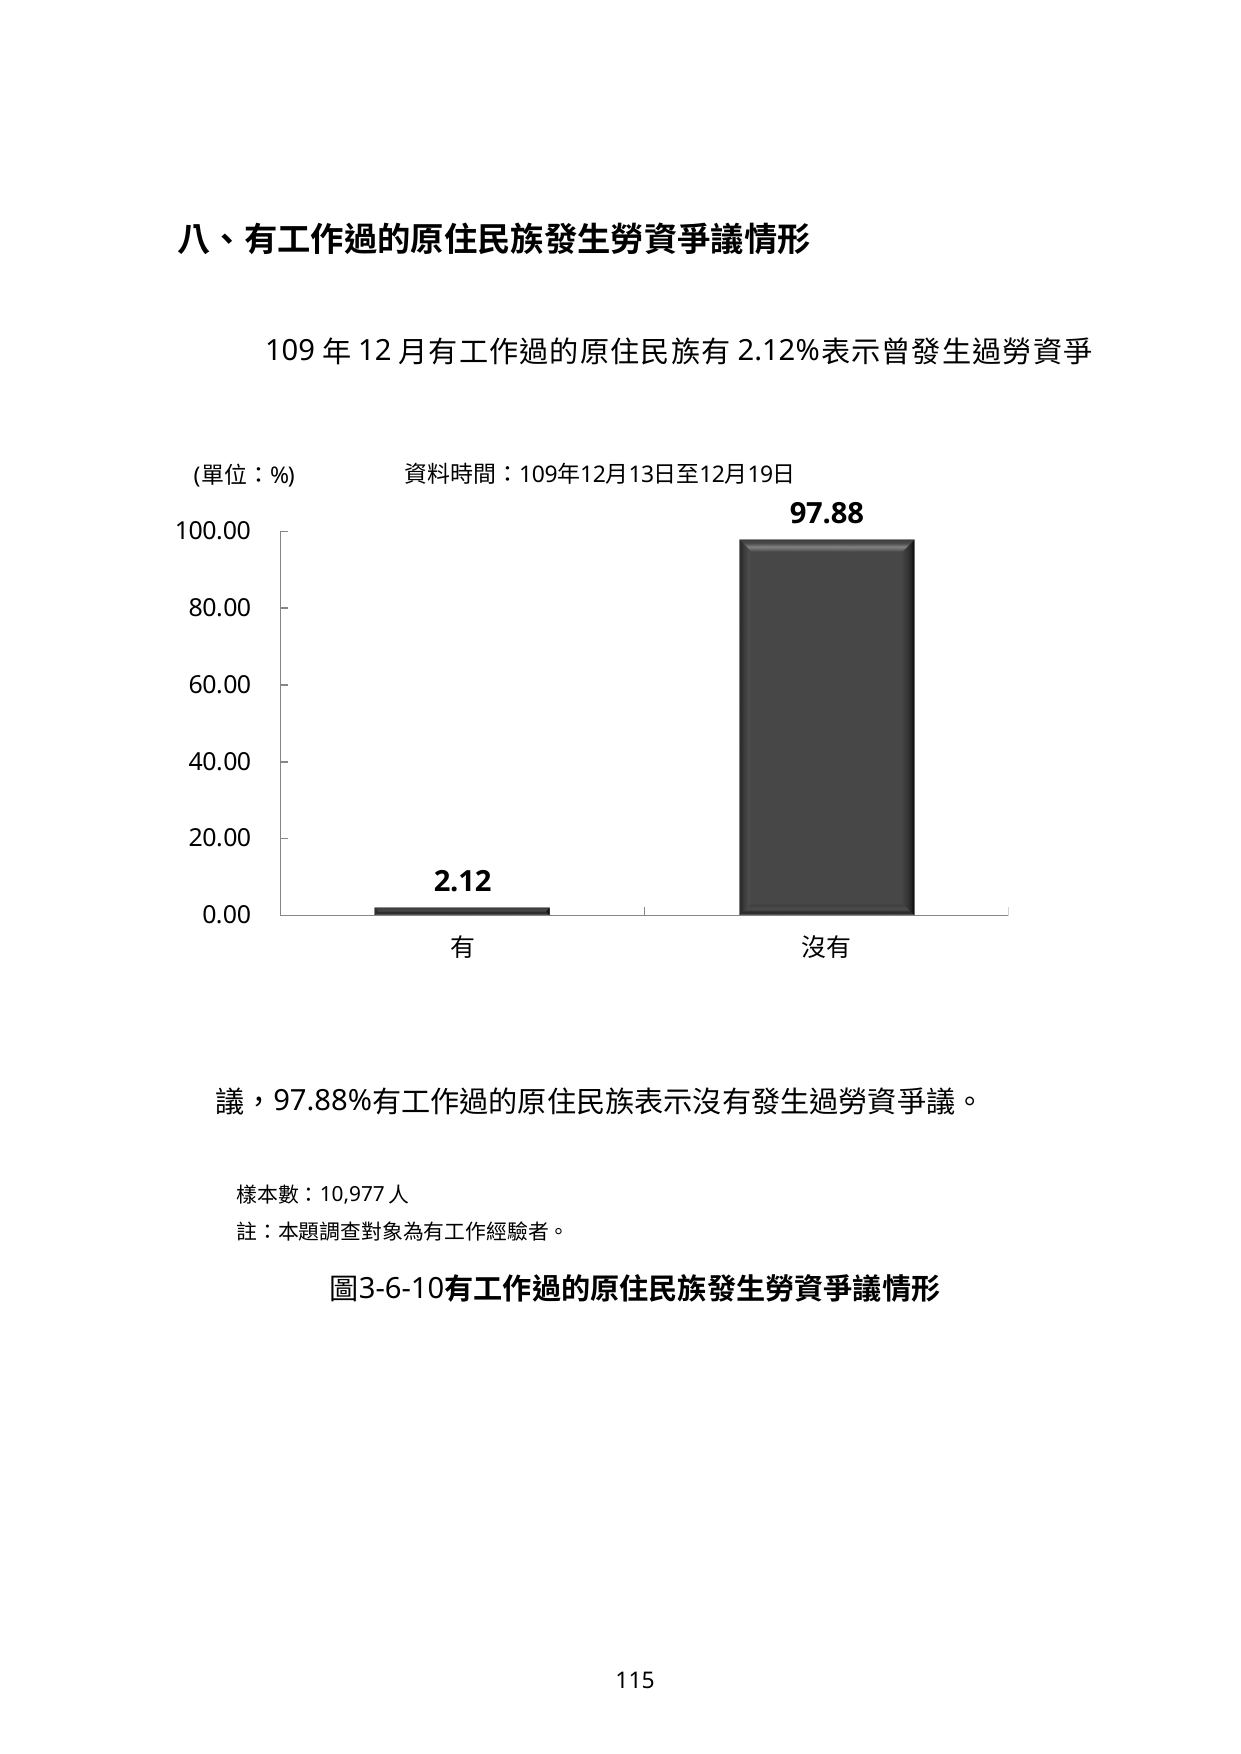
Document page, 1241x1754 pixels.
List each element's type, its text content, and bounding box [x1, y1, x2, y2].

text 註：本題調查對象為有工作經驗者。 [236, 1206, 1092, 1243]
text 109年12月有工作過的原住民族有2.12%表示曾發生過勞資爭議，97.88%有工作過的原住民族表示沒有發生過勞資爭議。 [170, 306, 1092, 1131]
text 八、有工作過的原住民族發生勞資爭議情形 [177, 193, 1092, 268]
text 樣本數：10,977人 [236, 1168, 1092, 1206]
list 有工作過的原住民族發生勞資爭議情形 [177, 1243, 1092, 1318]
